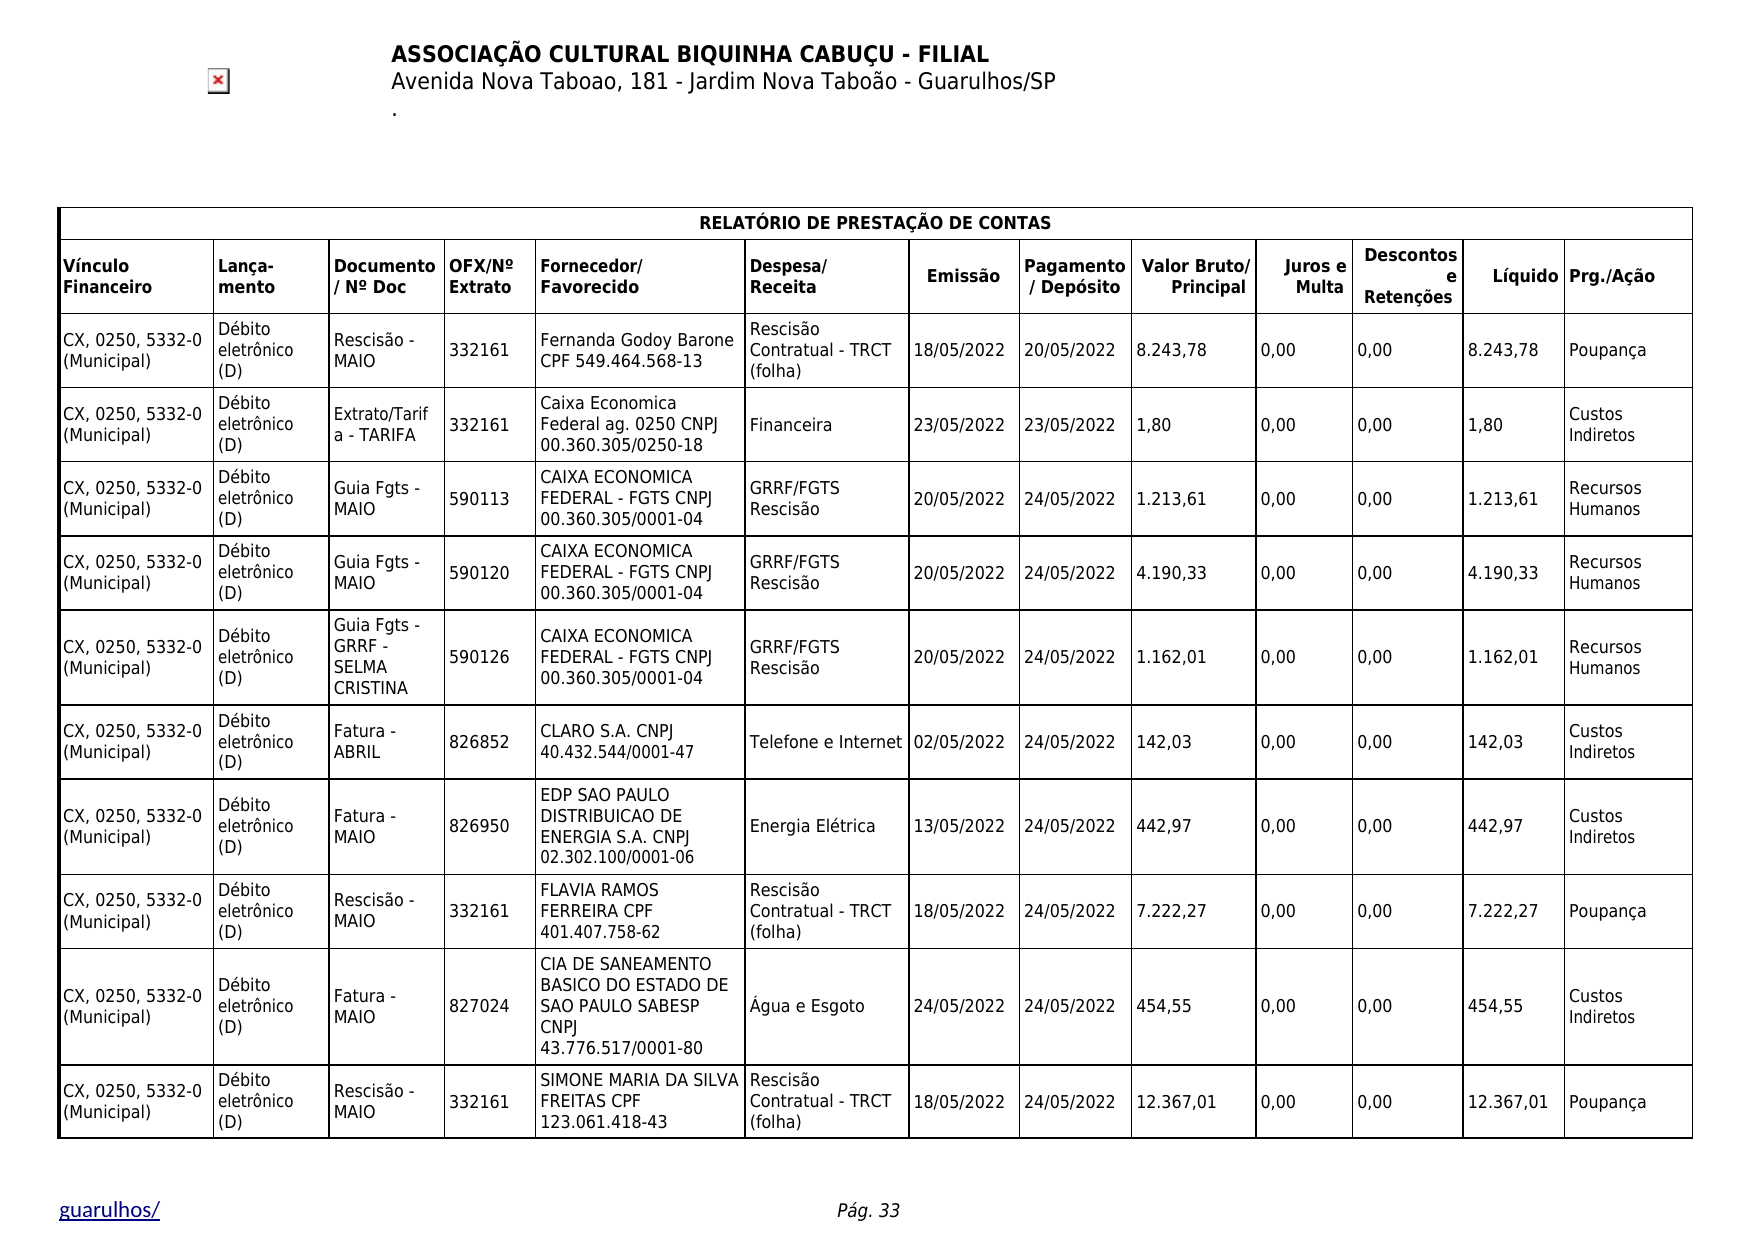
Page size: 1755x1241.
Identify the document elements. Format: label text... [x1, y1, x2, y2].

table_cell 7.222,27 [1464, 875, 1564, 947]
table_cell 0,00 [1353, 1066, 1462, 1137]
table_cell Rescisão - MAIO [330, 314, 444, 387]
table_cell 20/05/2022 [910, 462, 1019, 535]
table_cell Poupança [1565, 875, 1692, 947]
table_cell 1.213,61 [1132, 462, 1255, 535]
table_cell Débito eletrônico (D) [214, 780, 328, 873]
table_cell 142,03 [1132, 706, 1255, 778]
table_cell 0,00 [1353, 388, 1462, 461]
table_cell CX, 0250, 5332-0 (Municipal) [61, 462, 213, 535]
table_cell Débito eletrônico (D) [214, 462, 328, 535]
table_cell 24/05/2022 [1020, 780, 1131, 873]
table_cell 24/05/2022 [1020, 1066, 1131, 1137]
table_cell 20/05/2022 [1020, 314, 1131, 387]
table_cell Fatura - MAIO [330, 780, 444, 873]
table_cell CX, 0250, 5332-0 (Municipal) [61, 314, 213, 387]
table_cell Débito eletrônico (D) [214, 949, 328, 1064]
table_cell 454,55 [1132, 949, 1255, 1064]
table_cell Rescisão - MAIO [330, 875, 444, 947]
table_cell 18/05/2022 [910, 314, 1019, 387]
table_cell 13/05/2022 [910, 780, 1019, 873]
table_cell Descontos e Retenções [1353, 240, 1462, 313]
table_cell 24/05/2022 [1020, 611, 1131, 704]
table_cell Recursos Humanos [1565, 611, 1692, 704]
table_cell 590120 [445, 537, 535, 609]
table_cell 0,00 [1353, 706, 1462, 778]
table_cell Documento / Nº Doc [330, 240, 444, 313]
table_cell 0,00 [1257, 949, 1352, 1064]
table_cell 24/05/2022 [1020, 875, 1131, 947]
table_cell 0,00 [1257, 462, 1352, 535]
table_cell 0,00 [1257, 875, 1352, 947]
table_cell Fernanda Godoy Barone CPF 549.464.568-13 [536, 314, 744, 387]
table_cell Débito eletrônico (D) [214, 537, 328, 609]
table_cell Despesa/ Receita [746, 240, 908, 313]
table_cell 1,80 [1464, 388, 1564, 461]
table_cell 23/05/2022 [910, 388, 1019, 461]
table_cell 827024 [445, 949, 535, 1064]
table_cell 0,00 [1257, 611, 1352, 704]
table_cell 332161 [445, 314, 535, 387]
table_cell 4.190,33 [1464, 537, 1564, 609]
table_cell CLARO S.A. CNPJ 40.432.544/0001-47 [536, 706, 744, 778]
table_cell 0,00 [1257, 537, 1352, 609]
table_cell Fornecedor/ Favorecido [536, 240, 744, 313]
table_cell Débito eletrônico (D) [214, 706, 328, 778]
table_cell 8.243,78 [1132, 314, 1255, 387]
table_cell Poupança [1565, 1066, 1692, 1137]
table_cell Rescisão Contratual - TRCT (folha) [746, 314, 908, 387]
table_cell 332161 [445, 875, 535, 947]
table_cell CX, 0250, 5332-0 (Municipal) [61, 780, 213, 873]
table_cell Custos Indiretos [1565, 706, 1692, 778]
table_cell 0,00 [1257, 780, 1352, 873]
table_cell Custos Indiretos [1565, 780, 1692, 873]
table_cell CAIXA ECONOMICA FEDERAL - FGTS CNPJ 00.360.305/0001-04 [536, 611, 744, 704]
table_cell Recursos Humanos [1565, 462, 1692, 535]
table_cell 20/05/2022 [910, 537, 1019, 609]
table_cell 24/05/2022 [1020, 949, 1131, 1064]
table_cell GRRF/FGTS Rescisão [746, 462, 908, 535]
table_cell CX, 0250, 5332-0 (Municipal) [61, 875, 213, 947]
table_cell 1.213,61 [1464, 462, 1564, 535]
table_cell Água e Esgoto [746, 949, 908, 1064]
table_cell 0,00 [1353, 611, 1462, 704]
table_cell Rescisão Contratual - TRCT (folha) [746, 1066, 908, 1137]
table_cell Juros e Multa [1257, 240, 1352, 313]
table_cell SIMONE MARIA DA SILVA FREITAS CPF 123.061.418-43 [536, 1066, 744, 1137]
table_cell OFX/Nº Extrato [445, 240, 535, 313]
table_cell GRRF/FGTS Rescisão [746, 611, 908, 704]
table_cell Débito eletrônico (D) [214, 611, 328, 704]
table_cell 332161 [445, 1066, 535, 1137]
table_cell Pagamento / Depósito [1020, 240, 1131, 313]
table_cell Financeira [746, 388, 908, 461]
table_cell Guia Fgts - GRRF - SELMA CRISTINA [330, 611, 444, 704]
table_header RELATÓRIO DE PRESTAÇÃO DE CONTAS [61, 208, 1692, 239]
table_cell Recursos Humanos [1565, 537, 1692, 609]
table_cell Líquido [1464, 240, 1564, 313]
table_cell 0,00 [1353, 537, 1462, 609]
table_cell CX, 0250, 5332-0 (Municipal) [61, 706, 213, 778]
table_cell 24/05/2022 [910, 949, 1019, 1064]
table_cell Energia Elétrica [746, 780, 908, 873]
table_cell 4.190,33 [1132, 537, 1255, 609]
table_cell Débito eletrônico (D) [214, 388, 328, 461]
table_cell 590113 [445, 462, 535, 535]
table_cell 0,00 [1257, 706, 1352, 778]
table_cell 442,97 [1132, 780, 1255, 873]
table_cell 0,00 [1257, 1066, 1352, 1137]
table_cell 02/05/2022 [910, 706, 1019, 778]
table_cell Guia Fgts - MAIO [330, 537, 444, 609]
table_cell Poupança [1565, 314, 1692, 387]
table_cell Fatura - MAIO [330, 949, 444, 1064]
table_cell Custos Indiretos [1565, 388, 1692, 461]
table_cell 442,97 [1464, 780, 1564, 873]
table_cell CAIXA ECONOMICA FEDERAL - FGTS CNPJ 00.360.305/0001-04 [536, 537, 744, 609]
table_cell 23/05/2022 [1020, 388, 1131, 461]
table_cell 0,00 [1353, 949, 1462, 1064]
table_cell Lança- mento [214, 240, 328, 313]
table_cell 142,03 [1464, 706, 1564, 778]
table_cell GRRF/FGTS Rescisão [746, 537, 908, 609]
table_cell 18/05/2022 [910, 1066, 1019, 1137]
table_cell 12.367,01 [1132, 1066, 1255, 1137]
table_cell 8.243,78 [1464, 314, 1564, 387]
table_cell Débito eletrônico (D) [214, 875, 328, 947]
table_cell 454,55 [1464, 949, 1564, 1064]
table_cell Prg./Ação [1565, 240, 1692, 313]
table_cell 0,00 [1257, 388, 1352, 461]
table_cell 0,00 [1353, 875, 1462, 947]
table_cell CX, 0250, 5332-0 (Municipal) [61, 611, 213, 704]
table_cell 7.222,27 [1132, 875, 1255, 947]
table_cell Vínculo Financeiro [61, 240, 213, 313]
table_cell Telefone e Internet [746, 706, 908, 778]
table_cell Emissão [910, 240, 1019, 313]
table_cell 1.162,01 [1132, 611, 1255, 704]
table_cell 1.162,01 [1464, 611, 1564, 704]
table_cell 0,00 [1353, 314, 1462, 387]
table_cell 24/05/2022 [1020, 706, 1131, 778]
table_cell 0,00 [1257, 314, 1352, 387]
table_cell 826852 [445, 706, 535, 778]
table_cell Débito eletrônico (D) [214, 1066, 328, 1137]
table_cell CX, 0250, 5332-0 (Municipal) [61, 1066, 213, 1137]
table_cell 0,00 [1353, 462, 1462, 535]
table_cell Valor Bruto/ Principal [1132, 240, 1255, 313]
table_cell Custos Indiretos [1565, 949, 1692, 1064]
table_cell Rescisão Contratual - TRCT (folha) [746, 875, 908, 947]
table_cell 24/05/2022 [1020, 537, 1131, 609]
table_cell 1,80 [1132, 388, 1255, 461]
table_cell CIA DE SANEAMENTO BASICO DO ESTADO DE SAO PAULO SABESP CNPJ 43.776.517/0001-80 [536, 949, 744, 1064]
table_cell CX, 0250, 5332-0 (Municipal) [61, 537, 213, 609]
table_cell 0,00 [1353, 780, 1462, 873]
table_cell EDP SAO PAULO DISTRIBUICAO DE ENERGIA S.A. CNPJ 02.302.100/0001-06 [536, 780, 744, 873]
table_cell Débito eletrônico (D) [214, 314, 328, 387]
table_cell 12.367,01 [1464, 1066, 1564, 1137]
table_cell 826950 [445, 780, 535, 873]
table_cell CAIXA ECONOMICA FEDERAL - FGTS CNPJ 00.360.305/0001-04 [536, 462, 744, 535]
table_cell 20/05/2022 [910, 611, 1019, 704]
table_cell Fatura - ABRIL [330, 706, 444, 778]
table_cell Rescisão - MAIO [330, 1066, 444, 1137]
table_cell 24/05/2022 [1020, 462, 1131, 535]
table_cell Caixa Economica Federal ag. 0250 CNPJ 00.360.305/0250-18 [536, 388, 744, 461]
table_cell Extrato/Tarif a - TARIFA [330, 388, 444, 461]
table_cell 590126 [445, 611, 535, 704]
table_cell Guia Fgts - MAIO [330, 462, 444, 535]
table_cell 18/05/2022 [910, 875, 1019, 947]
table_cell CX, 0250, 5332-0 (Municipal) [61, 949, 213, 1064]
table_cell 332161 [445, 388, 535, 461]
table_cell CX, 0250, 5332-0 (Municipal) [61, 388, 213, 461]
table_cell FLAVIA RAMOS FERREIRA CPF 401.407.758-62 [536, 875, 744, 947]
